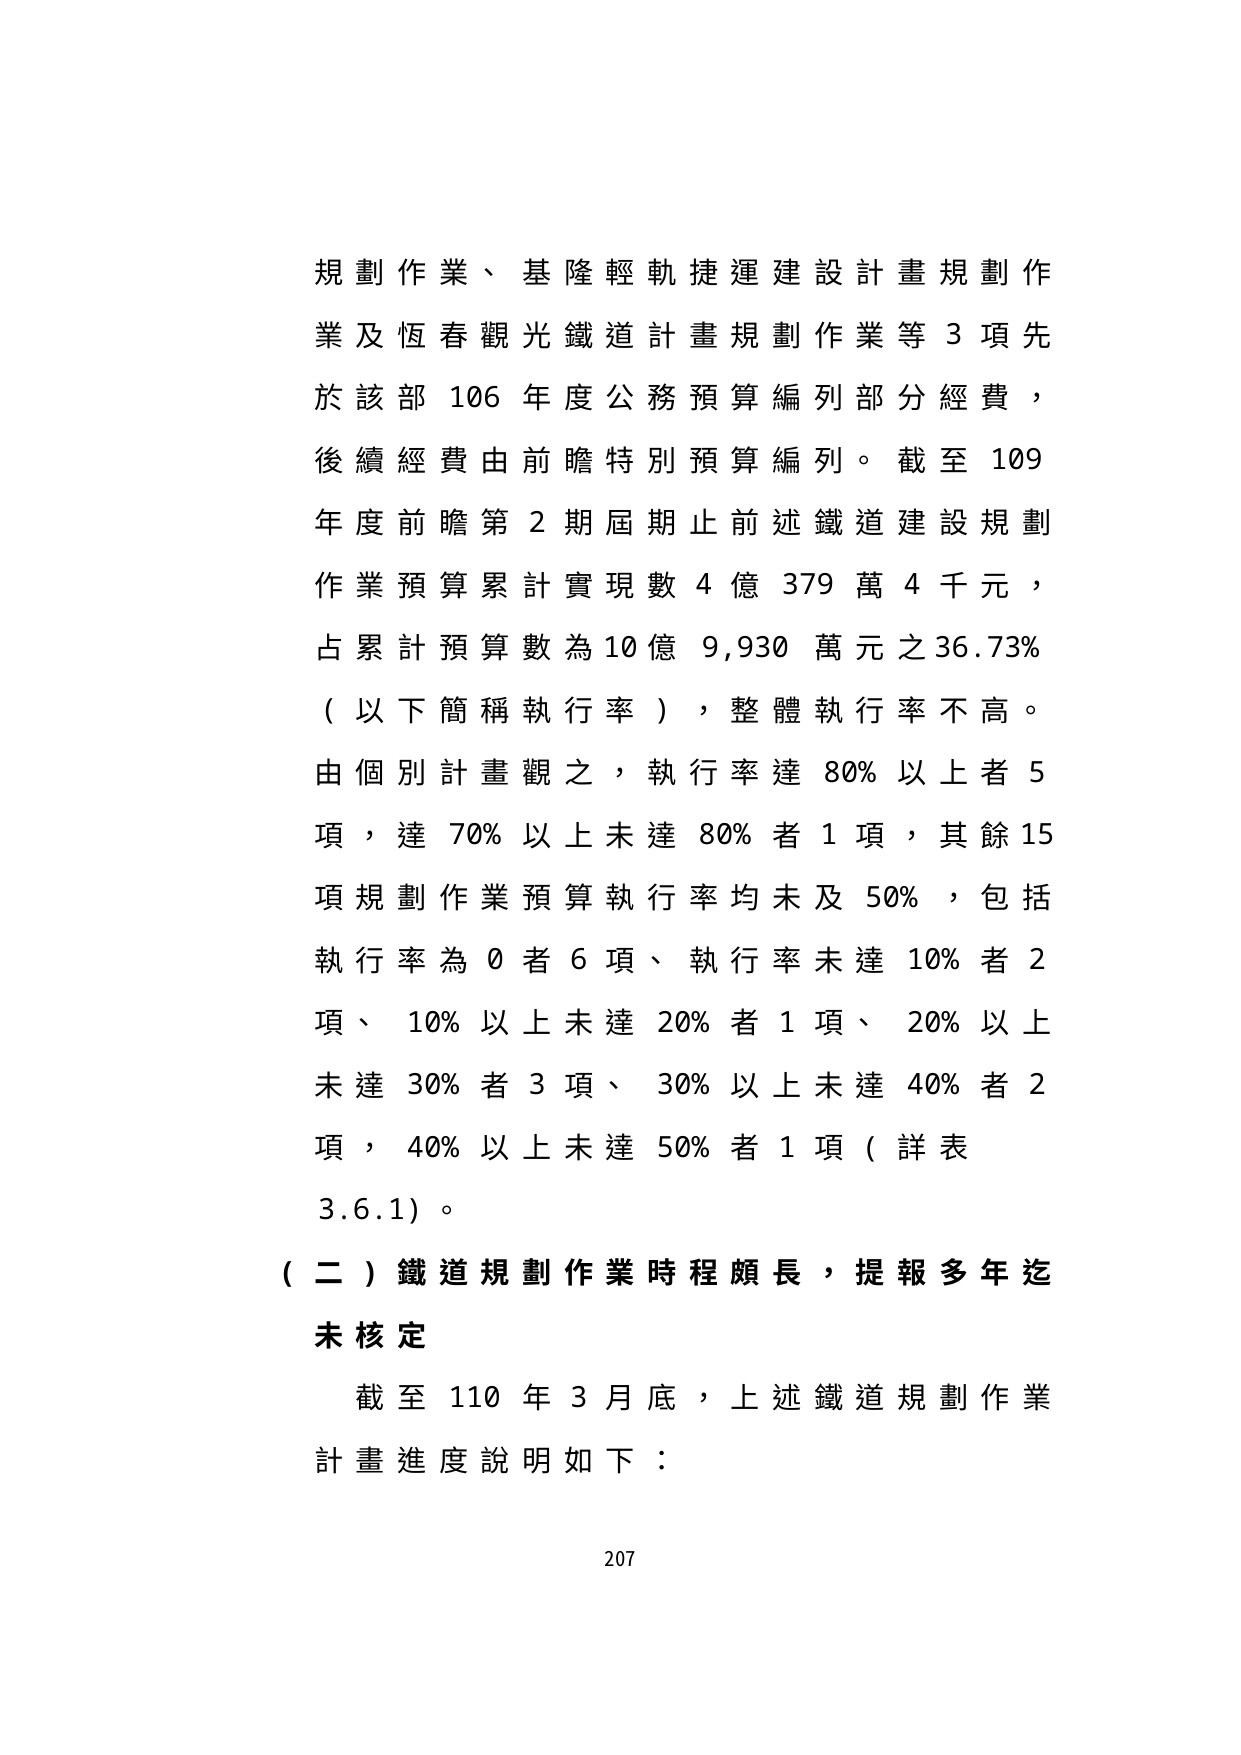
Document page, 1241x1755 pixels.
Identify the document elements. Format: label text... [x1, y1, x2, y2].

text (二)鐵道規劃作業時程頗長，提報多年迄未核定 [242, 1229, 1058, 1354]
text 截至110年3月底，上述鐵道規劃作業計畫進度說明如下： [271, 1354, 1058, 1479]
text 規劃作業、基隆輕軌捷運建設計畫規劃作業及恆春觀光鐵道計畫規劃作業等3項先於該部106年度公務預算編列部分經費，後續經費由前瞻特別預算編列。截至109年度前瞻第2期屆期止前述鐵道建設規劃作業預算累計實現數4億379萬4千元，占累計預算數為10億9,930萬元之36.73%(以下簡稱執行率)，整體執行率不高。由個別計畫觀之，執行率達80%以上者5項，達70%以上未達80%者1項，其餘15項規劃作業預算執行率均未及50%，包括執行率為0者6項、執行率未達10%者2項、10%以上未達20%者1項、20%以上未達30%者3項、30%以上未達40%者2項，40%以上未達50%者1項(詳表3.6.1)。 [283, 229, 1058, 1229]
